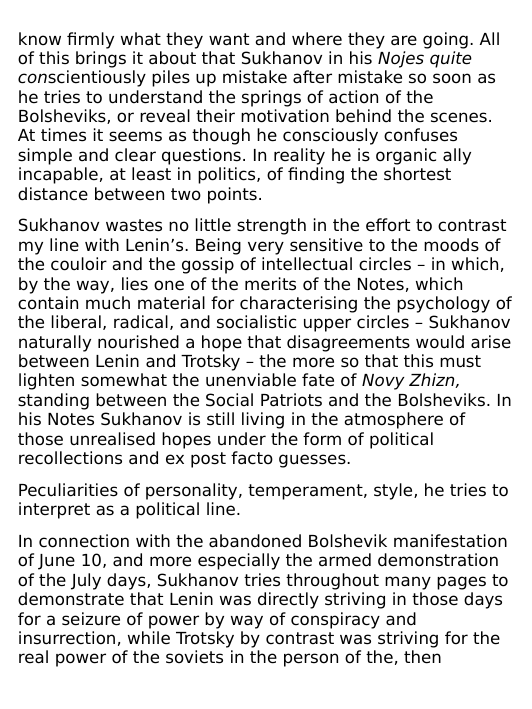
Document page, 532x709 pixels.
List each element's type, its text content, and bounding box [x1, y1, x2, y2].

text In connection with the abandoned Bolshevik manifestation of June 10, and more especially the armed demonstration of the July days, Sukhanov tries throughout many pages to demonstrate that Lenin was directly striving in those days for a seizure of power by way of conspiracy and insurrection, while Trotsky by contrast was striving for the real power of the soviets in the person of the, then [18, 532, 514, 668]
text Peculiarities of personality, temperament, style, he tries to interpret as a political line. [18, 481, 514, 519]
text Sukhanov wastes no little strength in the effort to contrast my line with Lenin’s. Being very sensitive to the moods of the couloir and the gossip of intellectual circles – in which, by the way, lies one of the merits of the Notes, which contain much material for characterising the psychology of the liberal, radical, and socialistic upper circles – Sukhanov naturally nourished a hope that disagreements would arise between Lenin and Trotsky – the more so that this must lighten somewhat the unenviable fate of Novy Zhizn, standing between the Social Patriots and the Bolsheviks. In his Notes Sukhanov is still living in the atmosphere of those unrealised hopes under the form of political recollections and ex post facto guesses. [18, 216, 514, 468]
text know firmly what they want and where they are going. All of this brings it about that Sukhanov in his Nojes quite conscientiously piles up mistake after mistake so soon as he tries to understand the springs of action of the Bolsheviks, or reveal their motivation behind the scenes. At times it seems as though he consciously confuses simple and clear questions. In reality he is organic ally incapable, at least in politics, of finding the shortest distance between two points. [18, 29, 514, 204]
